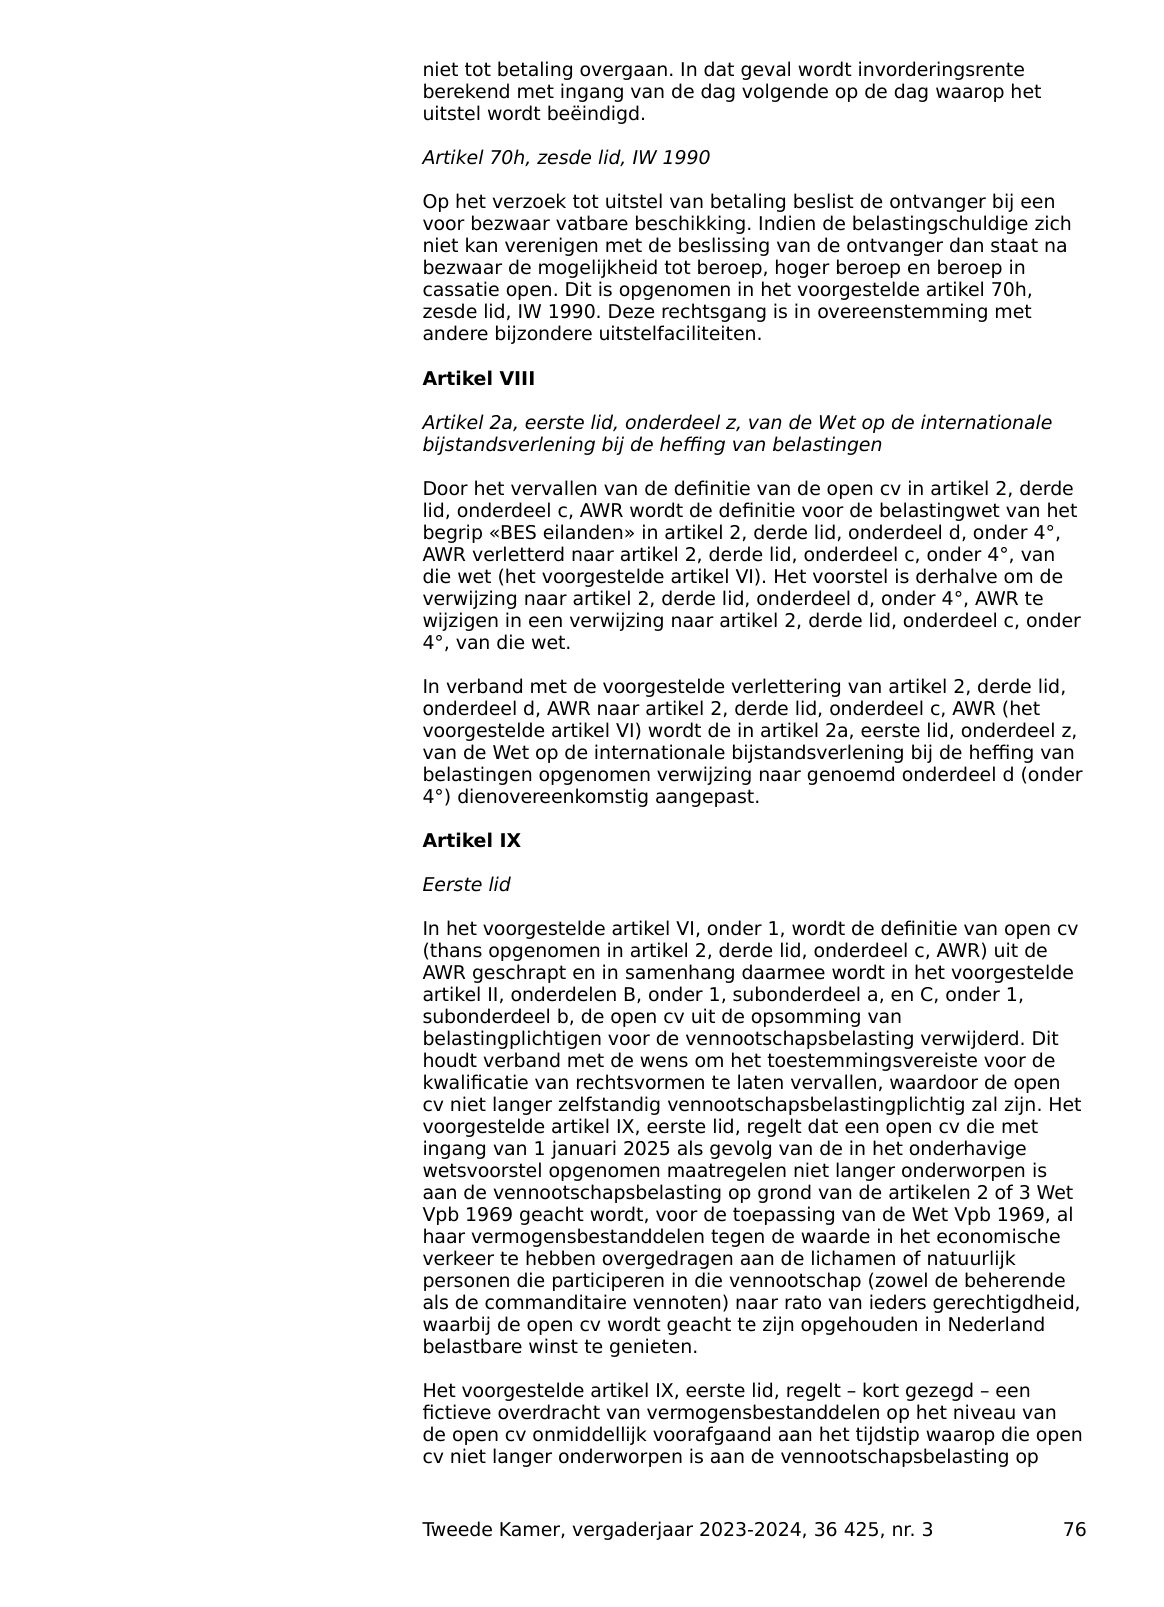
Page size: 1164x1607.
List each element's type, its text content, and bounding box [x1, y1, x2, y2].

text Door het vervallen van de definitie van de open cv in artikel 2, derde lid, onderdeel c, AWR wordt de definitie voor de belastingwet van het begrip «BES eilanden» in artikel 2, derde lid, onderdeel d, onder 4°, AWR verletterd naar artikel 2, derde lid, onderdeel c, onder 4°, van die wet (het voorgestelde artikel VI). Het voorstel is derhalve om de verwijzing naar artikel 2, derde lid, onderdeel d, onder 4°, AWR te wijzigen in een verwijzing naar artikel 2, derde lid, onderdeel c, onder 4°, van die wet. [422, 478, 1087, 653]
text Op het verzoek tot uitstel van betaling beslist de ontvanger bij een voor bezwaar vatbare beschikking. Indien de belastingschuldige zich niet kan verenigen met de beslissing van de ontvanger dan staat na bezwaar de mogelijkheid tot beroep, hoger beroep en beroep in cassatie open. Dit is opgenomen in het voorgestelde artikel 70h, zesde lid, IW 1990. Deze rechtsgang is in overeenstemming met andere bijzondere uitstelfaciliteiten. [422, 191, 1087, 345]
text niet tot betaling overgaan. In dat geval wordt invorderingsrente berekend met ingang van de dag volgende op de dag waarop het uitstel wordt beëindigd. [422, 59, 1087, 125]
subtitle Eerste lid [422, 874, 1087, 896]
subtitle Artikel 2a, eerste lid, onderdeel z, van de Wet op de internationale bijstandsverlening bij de heffing van belastingen [422, 412, 1087, 456]
subtitle Artikel 70h, zesde lid, IW 1990 [422, 147, 1087, 169]
subtitle Artikel IX [422, 830, 1087, 852]
text In het voorgestelde artikel VI, onder 1, wordt de definitie van open cv (thans opgenomen in artikel 2, derde lid, onderdeel c, AWR) uit de AWR geschrapt en in samenhang daarmee wordt in het voorgestelde artikel II, onderdelen B, onder 1, subonderdeel a, en C, onder 1, subonderdeel b, de open cv uit de opsomming van belastingplichtigen voor de vennootschapsbelasting verwijderd. Dit houdt verband met de wens om het toestemmingsvereiste voor de kwalificatie van rechtsvormen te laten vervallen, waardoor de open cv niet langer zelfstandig vennootschapsbelastingplichtig zal zijn. Het voorgestelde artikel IX, eerste lid, regelt dat een open cv die met ingang van 1 januari 2025 als gevolg van de in het onderhavige wetsvoorstel opgenomen maatregelen niet langer onderworpen is aan de vennootschapsbelasting op grond van de artikelen 2 of 3 Wet Vpb 1969 geacht wordt, voor de toepassing van de Wet Vpb 1969, al haar vermogensbestanddelen tegen de waarde in het economische verkeer te hebben overgedragen aan de lichamen of natuurlijk personen die participeren in die vennootschap (zowel de beherende als de commanditaire vennoten) naar rato van ieders gerechtigdheid, waarbij de open cv wordt geacht te zijn opgehouden in Nederland belastbare winst te genieten. [422, 918, 1087, 1358]
text In verband met de voorgestelde verlettering van artikel 2, derde lid, onderdeel d, AWR naar artikel 2, derde lid, onderdeel c, AWR (het voorgestelde artikel VI) wordt de in artikel 2a, eerste lid, onderdeel z, van de Wet op de internationale bijstandsverlening bij de heffing van belastingen opgenomen verwijzing naar genoemd onderdeel d (onder 4°) dienovereenkomstig aangepast. [422, 676, 1087, 808]
subtitle Artikel VIII [422, 367, 1087, 389]
text Het voorgestelde artikel IX, eerste lid, regelt – kort gezegd – een fictieve overdracht van vermogensbestanddelen op het niveau van de open cv onmiddellijk voorafgaand aan het tijdstip waarop die open cv niet langer onderworpen is aan de vennootschapsbelasting op [422, 1380, 1087, 1468]
